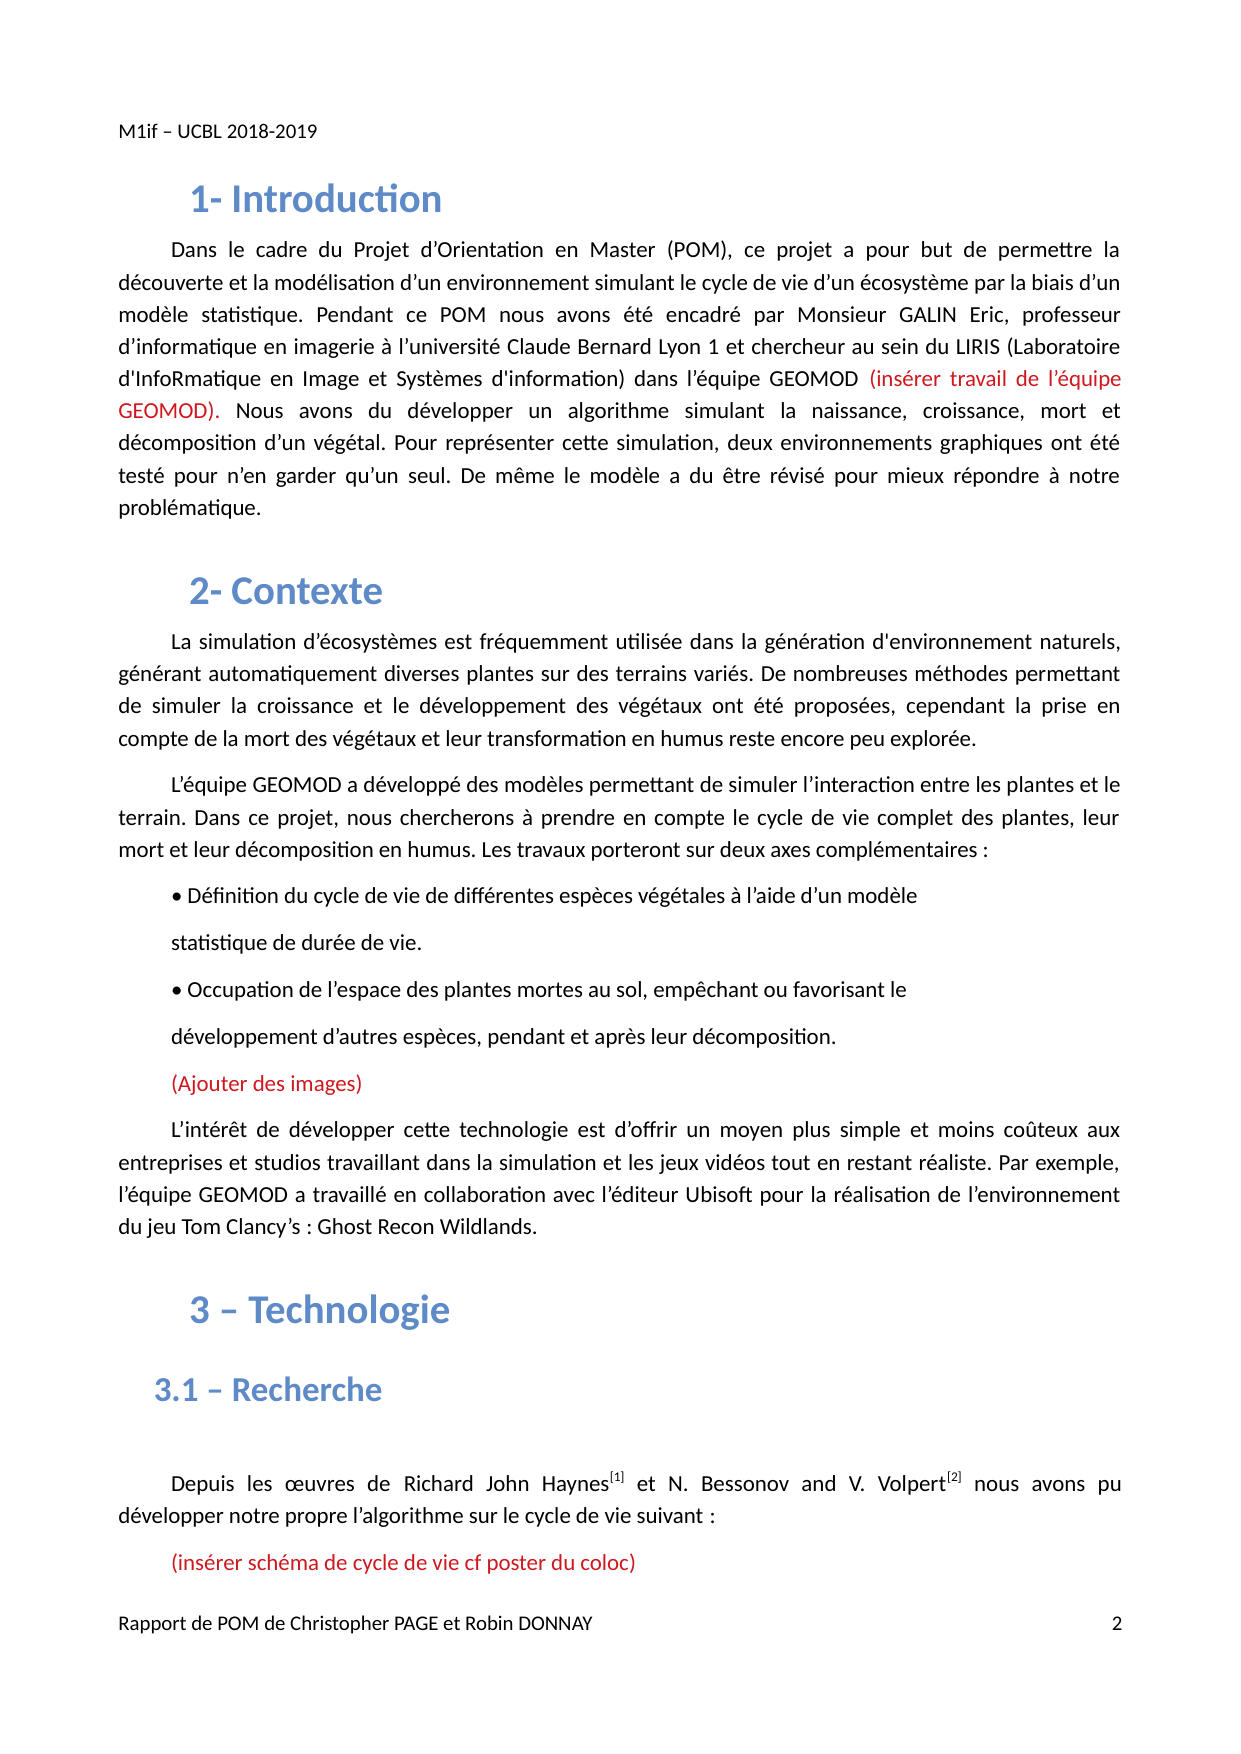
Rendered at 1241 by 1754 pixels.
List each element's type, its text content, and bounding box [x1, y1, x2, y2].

subtitle 1- Introduction [189, 173, 1087, 223]
text L’intérêt de développer cette technologie est d’offrir un moyen plus simple et moins coûteux aux entreprises et studios travaillant dans la simulation et les jeux vidéos tout en restant réaliste. Par exemple, l’équipe GEOMOD a travaillé en collaboration avec l’éditeur Ubisoft pour la réalisation de l’environnement du jeu Tom Clancy’s : Ghost Recon Wildlands. [118, 1115, 1122, 1240]
text Dans le cadre du Projet d’Orientation en Master (POM), ce projet a pour but de permettre la découverte et la modélisation d’un environnement simulant le cycle de vie d’un écosystème par la biais d’un modèle statistique. Pendant ce POM nous avons été encadré par Monsieur GALIN Eric, professeur d’informatique en imagerie à l’université Claude Bernard Lyon 1 et chercheur au sein du LIRIS (Laboratoire d'InfoRmatique en Image et Systèmes d'information) dans l’équipe GEOMOD (insérer travail de l’équipe GEOMOD). Nous avons du développer un algorithme simulant la naissance, croissance, mort et décomposition d’un végétal. Pour représenter cette simulation, deux environnements graphiques ont été testé pour n’en garder qu’un seul. De même le modèle a du être révisé pour mieux répondre à notre problématique. [118, 235, 1122, 521]
text développement d’autres espèces, pendant et après leur décomposition. [118, 1022, 1122, 1050]
text La simulation d’écosystèmes est fréquemment utilisée dans la génération d'environnement naturels, générant automatiquement diverses plantes sur des terrains variés. De nombreuses méthodes permettant de simuler la croissance et le développement des végétaux ont été proposées, cependant la prise en compte de la mort des végétaux et leur transformation en humus reste encore peu explorée. [118, 627, 1122, 752]
text Depuis les œuvres de Richard John Haynes[1] et N. Bessonov and V. Volpert[2] nous avons pu développer notre propre l’algorithme sur le cycle de vie suivant : [118, 1469, 1122, 1529]
subtitle 3.1 – Recherche [153, 1367, 1087, 1410]
text (Ajouter des images) [118, 1069, 1122, 1097]
text • Définition du cycle de vie de différentes espèces végétales à l’aide d’un modèle [118, 882, 1122, 909]
subtitle 2- Contexte [189, 565, 1087, 614]
text L’équipe GEOMOD a développé des modèles permettant de simuler l’interaction entre les plantes et le terrain. Dans ce projet, nous chercherons à prendre en compte le cycle de vie complet des plantes, leur mort et leur décomposition en humus. Les travaux porteront sur deux axes complémentaires : [118, 770, 1122, 863]
subtitle 3 – Technologie [189, 1284, 1087, 1334]
text statistique de durée de vie. [118, 928, 1122, 956]
text • Occupation de l’espace des plantes mortes au sol, empêchant ou favorisant le [118, 975, 1122, 1003]
text (insérer schéma de cycle de vie cf poster du coloc) [118, 1548, 1122, 1576]
